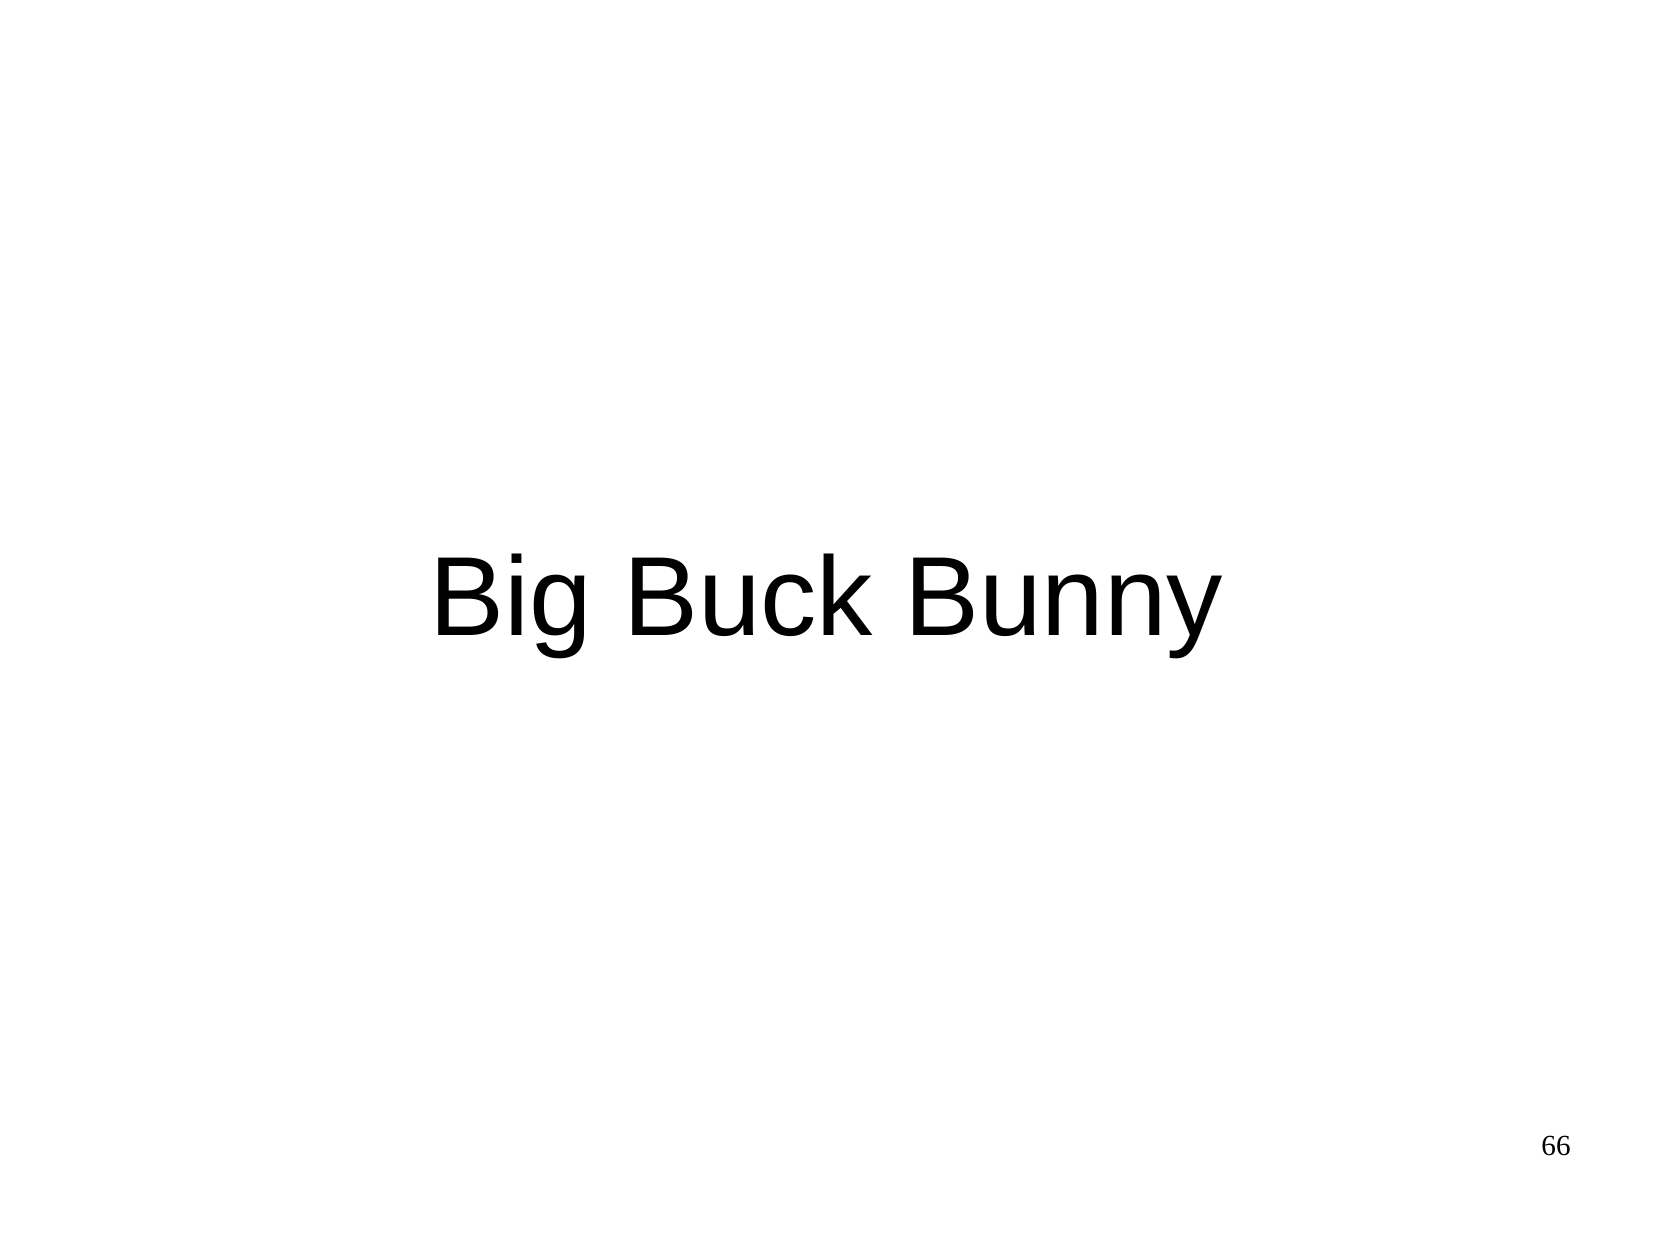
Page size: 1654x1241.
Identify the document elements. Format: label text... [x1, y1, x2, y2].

title Big Buck Bunny [82, 492, 1571, 700]
